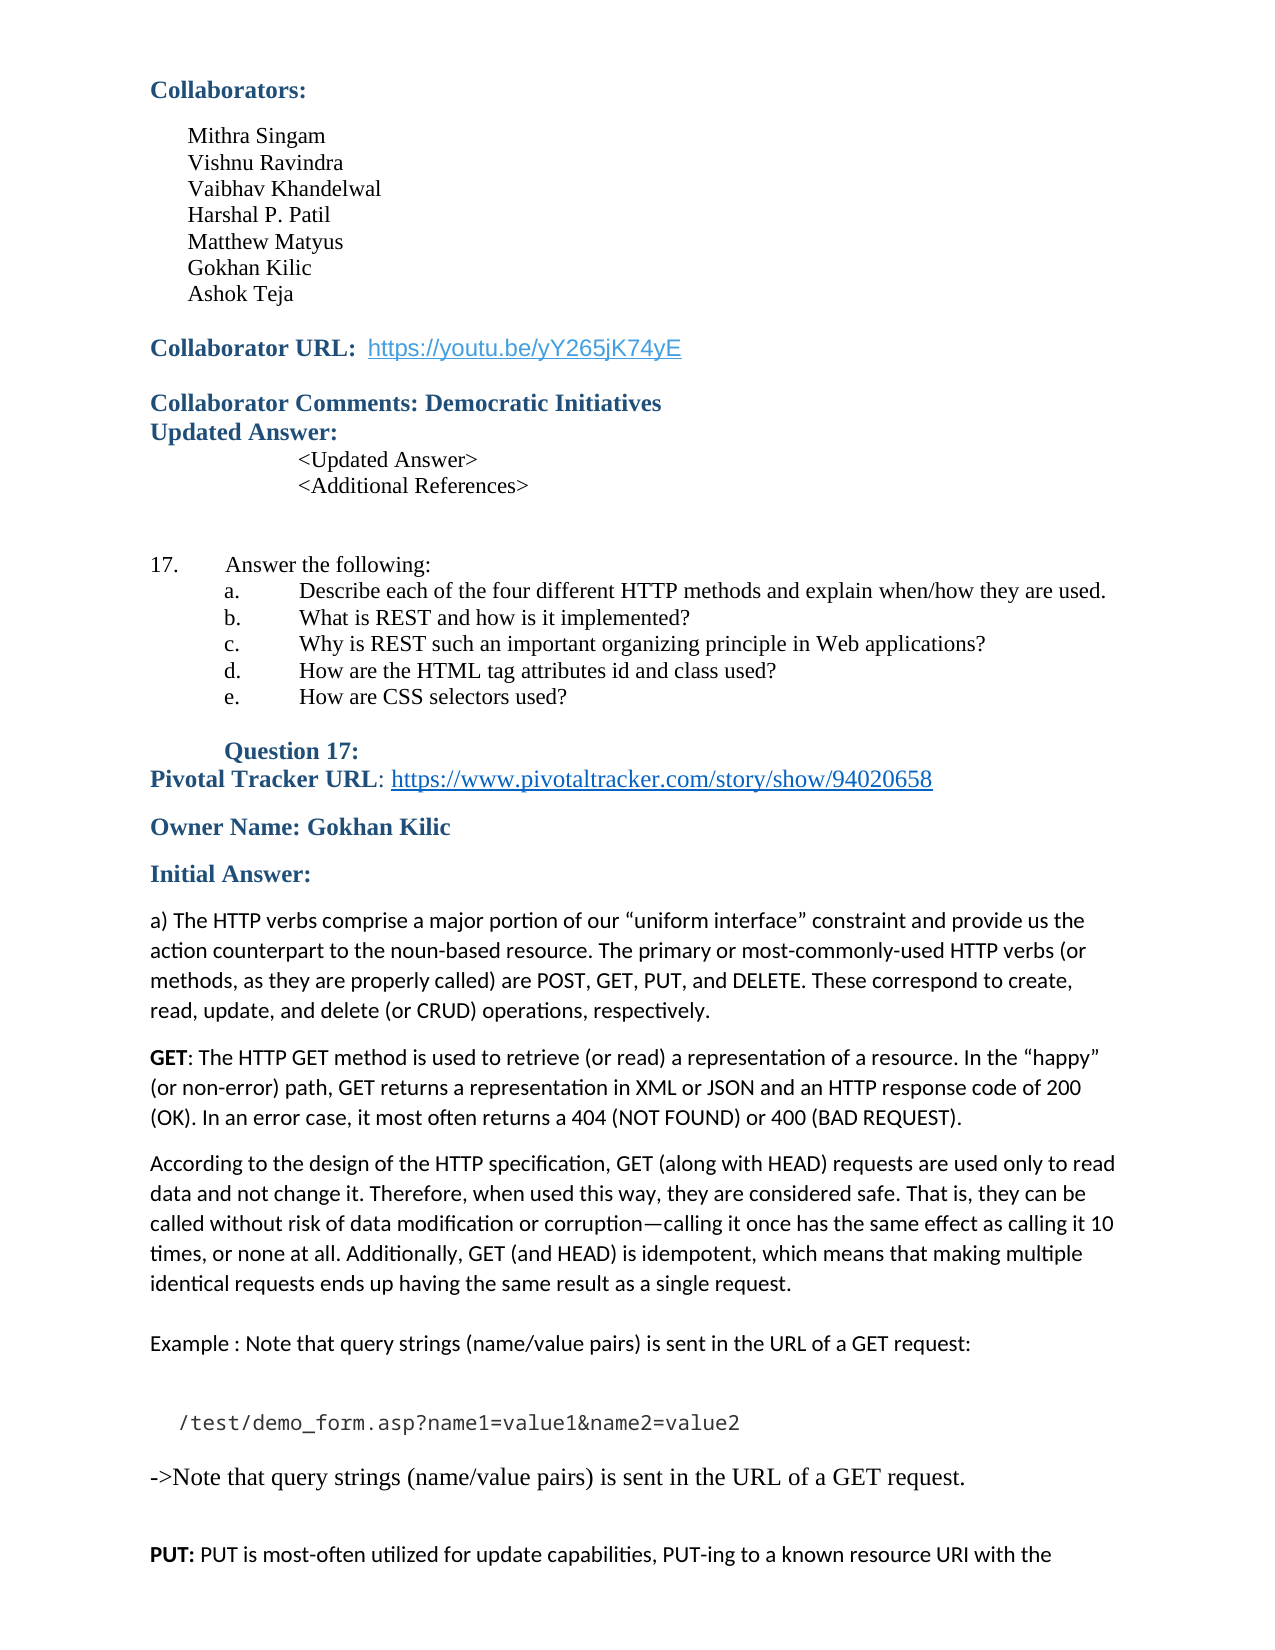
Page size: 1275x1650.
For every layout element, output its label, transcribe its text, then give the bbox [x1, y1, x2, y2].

text 17. Answer the following: [150, 551, 1125, 578]
text ->Note that query strings (name/value pairs) is sent in the URL of a GET request. [150, 1462, 1125, 1491]
text <Updated Answer> [298, 446, 1125, 472]
text Collaborators: [150, 75, 1125, 104]
text Matthew Matyus [187, 228, 1125, 254]
text Initial Answer: [150, 859, 1125, 888]
text PUT: PUT is most-often utilized for update capabilities, PUT-ing to a known resource URI with the [150, 1509, 1125, 1568]
text Pivotal Tracker URL: https://www.pivotaltracker.com/story/show/94020658 [150, 764, 1125, 793]
text Collaborator Comments: Democratic Initiatives Updated Answer: [150, 388, 1125, 446]
text <Additional References> [298, 472, 1125, 498]
text Mithra Singam [187, 122, 1125, 149]
text Vishnu Ravindra [187, 149, 1125, 175]
text a. Describe each of the four different HTTP methods and explain when/how they are used. [224, 578, 1125, 604]
text e. How are CSS selectors used? [224, 683, 1125, 709]
text /test/demo_form.asp?name1=value1&name2=value2 [150, 1406, 1125, 1437]
text Harshal P. Patil [187, 201, 1125, 228]
text Gokhan Kilic [187, 254, 1125, 281]
text Owner Name: Gokhan Kilic [150, 812, 1125, 841]
text a) The HTTP verbs comprise a major portion of our “uniform interface” constraint and provide us the action counterpart to the noun-based resource. The primary or most-commonly-used HTTP verbs (or methods, as they are properly called) are POST, GET, PUT, and DELETE. These correspond to create, read, update, and delete (or CRUD) operations, respectively. [150, 907, 1125, 1024]
text b. What is REST and how is it implemented? [224, 604, 1125, 630]
text Collaborator URL: https://youtu.be/yY265jK74yE [150, 333, 1125, 362]
text c. Why is REST such an important organizing principle in Web applications? [224, 630, 1125, 657]
text d. How are the HTML tag attributes id and class used? [224, 657, 1125, 683]
text Vaibhav Khandelwal [187, 175, 1125, 201]
text According to the design of the HTTP specification, GET (along with HEAD) requests are used only to read data and not change it. Therefore, when used this way, they are considered safe. That is, they can be called without risk of data modification or corruption—calling it once has the same effect as calling it 10 times, or none at all. Additionally, GET (and HEAD) is idempotent, which means that making multiple identical requests ends up having the same result as a single request. Example : Note that query strings (name/value pairs) is sent in the URL of a GET request: [150, 1149, 1125, 1387]
text Ashok Teja [187, 281, 1125, 307]
text Question 17: [224, 736, 1125, 764]
text GET: The HTTP GET method is used to retrieve (or read) a representation of a resource. In the “happy” (or non-error) path, GET returns a representation in XML or JSON and an HTTP response code of 200 (OK). In an error case, it most often returns a 404 (NOT FOUND) or 400 (BAD REQUEST). [150, 1043, 1125, 1131]
